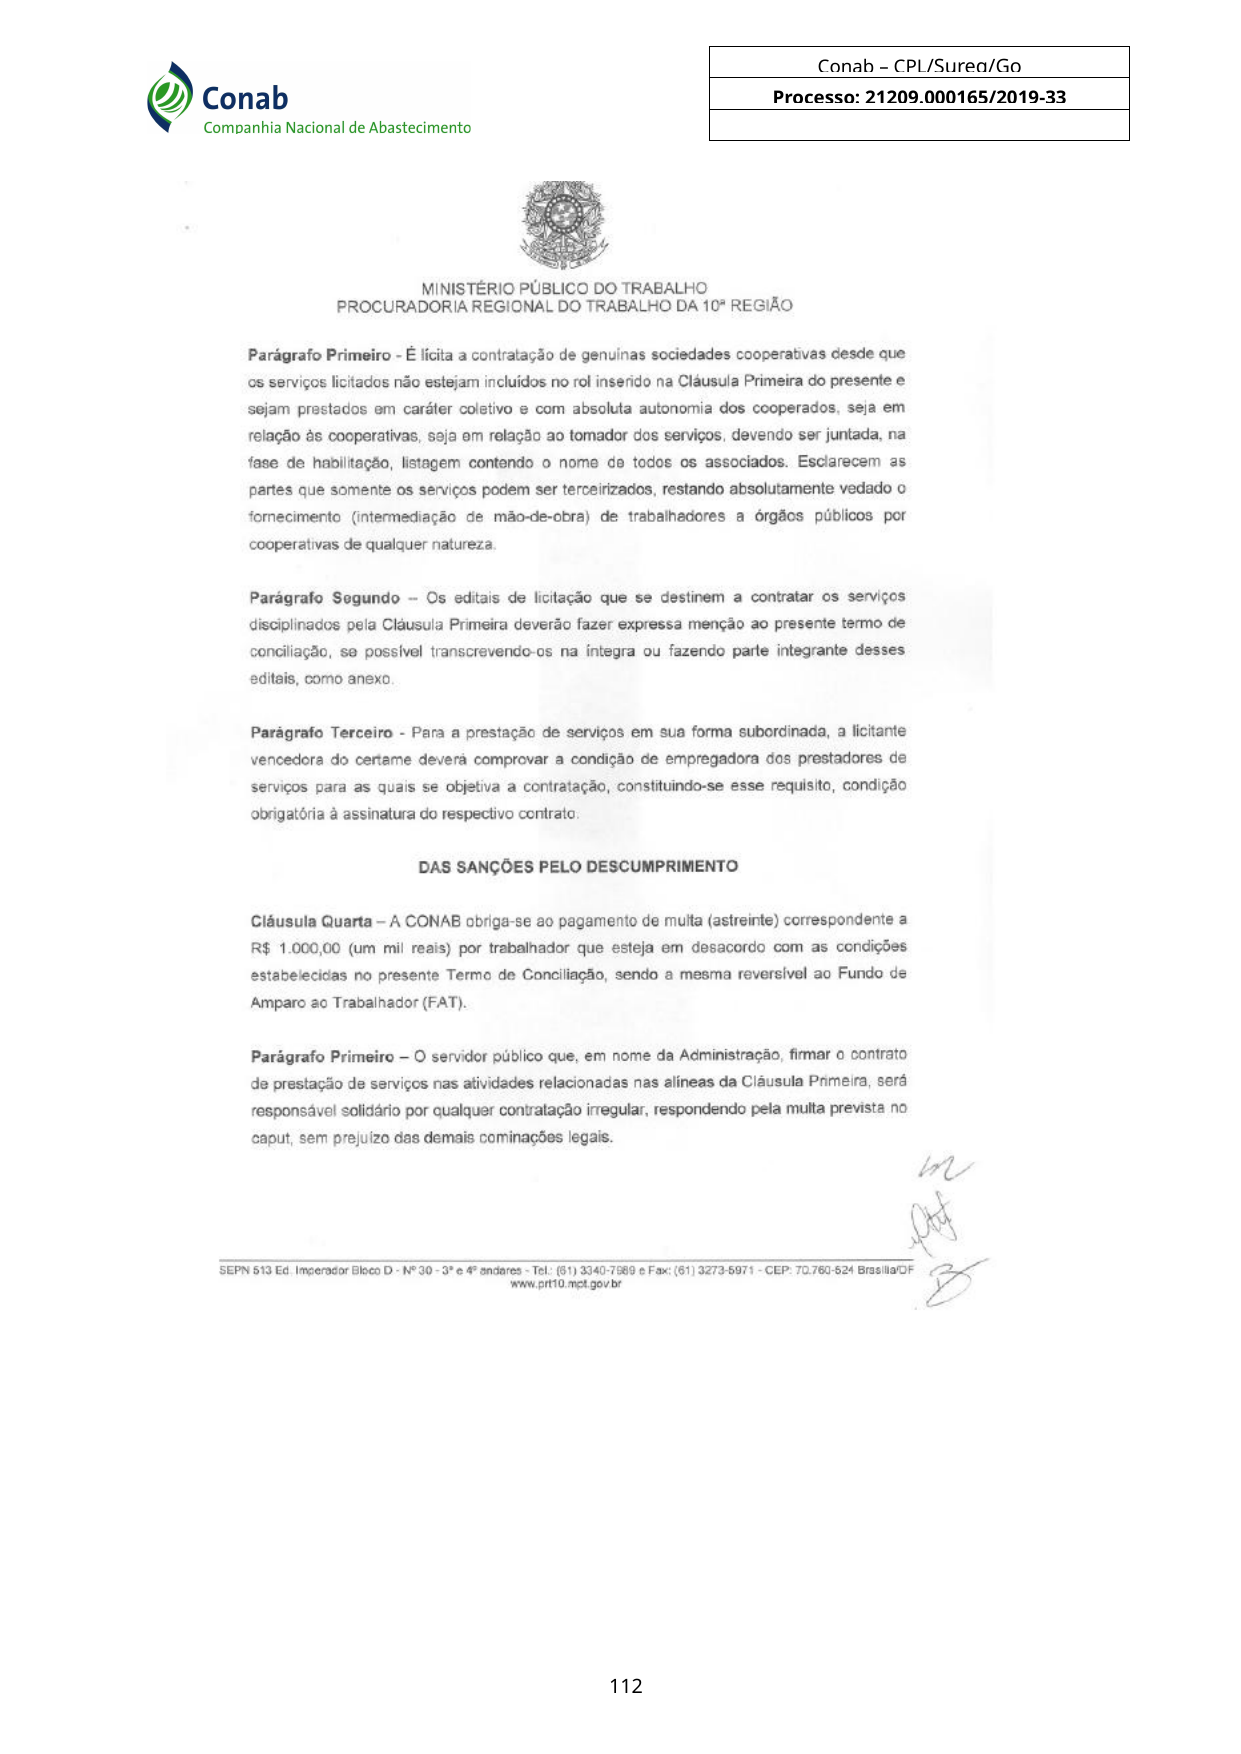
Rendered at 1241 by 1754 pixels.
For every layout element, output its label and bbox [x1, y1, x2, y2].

picture [147, 61, 471, 134]
picture [168, 185, 1084, 1315]
